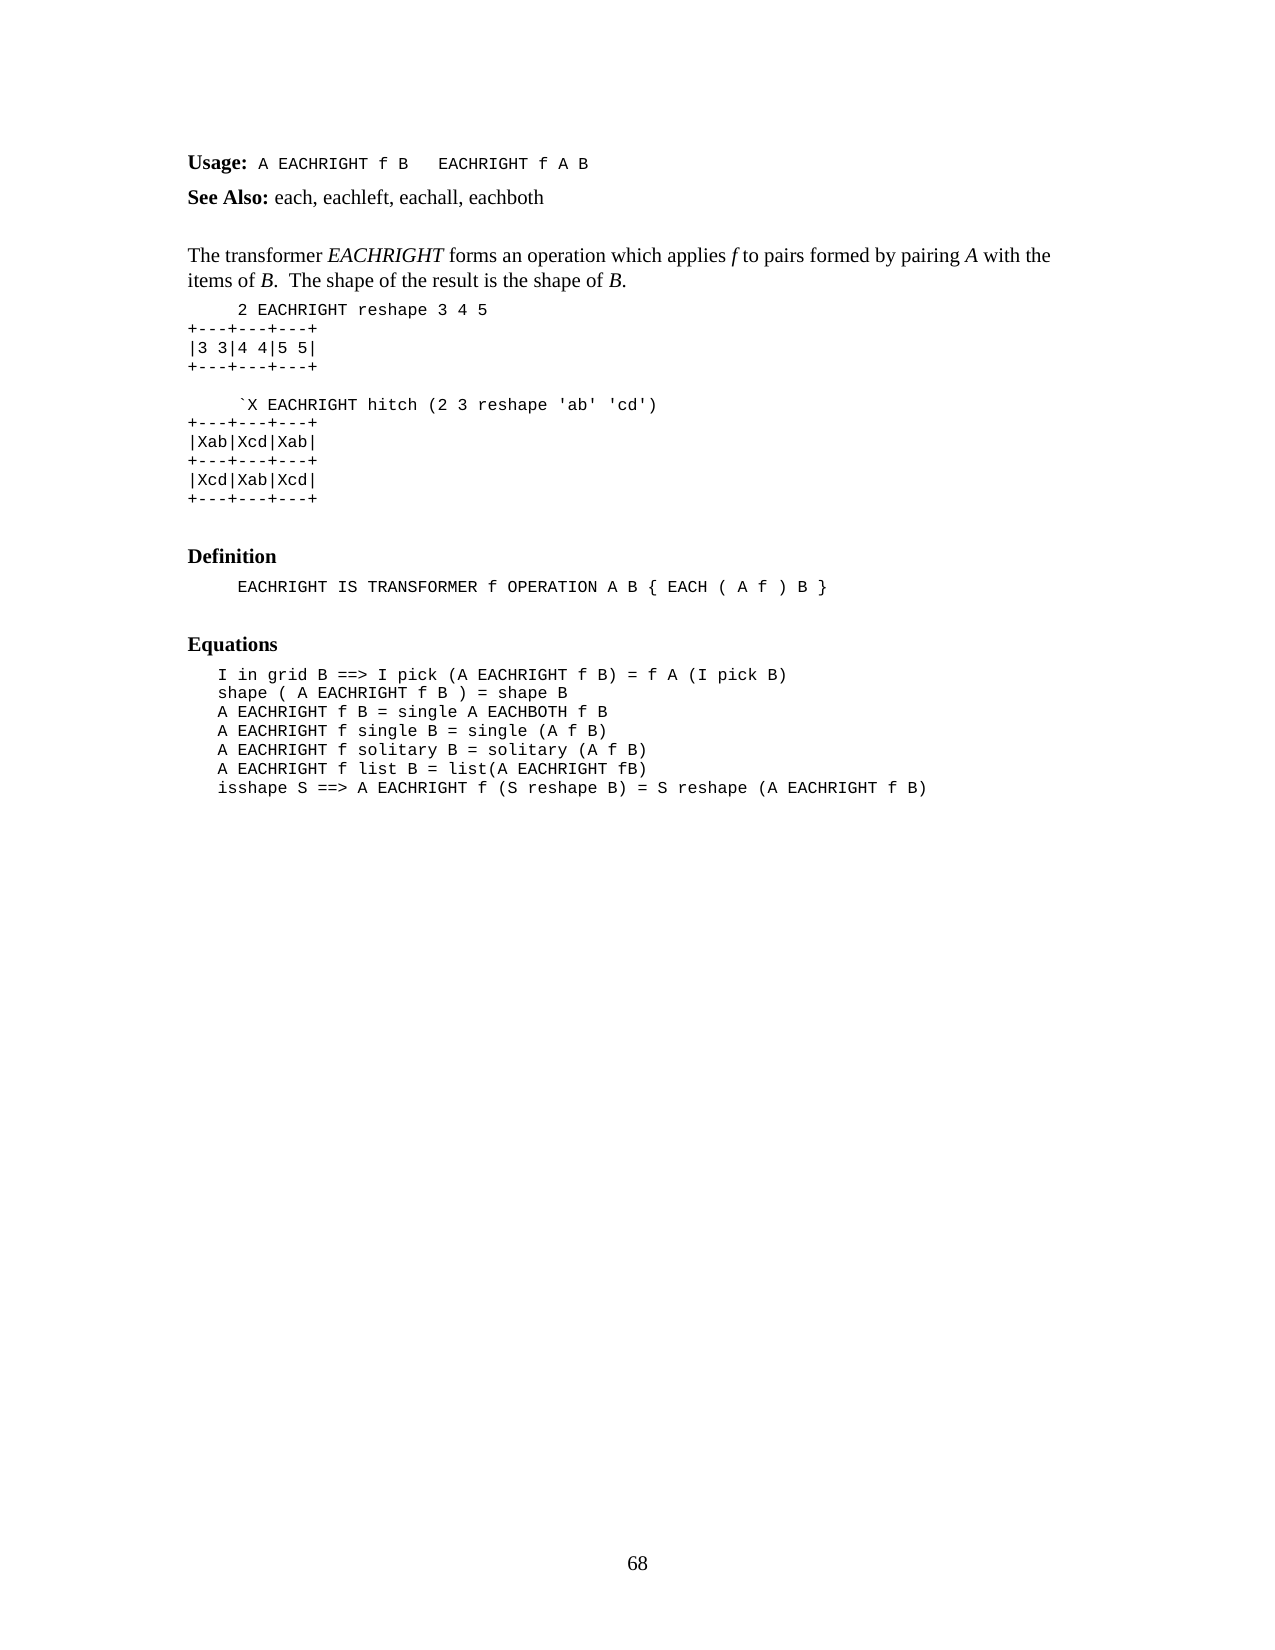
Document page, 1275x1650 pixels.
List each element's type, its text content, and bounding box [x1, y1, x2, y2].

text See Also: each, eachleft, eachall, eachboth [187, 185, 1087, 233]
text EACHRIGHT IS TRANSFORMER f OPERATION A B { EACH ( A f ) B } [187, 578, 1087, 621]
text The transformer EACHRIGHT forms an operation which applies f to pairs formed by pairing A with the items of B. The shape of the result is the shape of B. [187, 243, 1087, 292]
text Definition [187, 544, 1087, 568]
text Equations [187, 632, 1087, 656]
text Usage: A EACHRIGHT f B EACHRIGHT f A B [187, 150, 1087, 174]
text 2 EACHRIGHT reshape 3 4 5 +---+---+---+ |3 3|4 4|5 5| +---+---+---+ `X EACHRIGHT hitch (2 3 reshape 'ab' 'cd') +---+---+---+ |Xab|Xcd|Xab| +---+---+---+ |Xcd|Xab|Xcd| +---+---+---+ [187, 302, 1087, 533]
text I in grid B ==> I pick (A EACHRIGHT f B) = f A (I pick B) shape ( A EACHRIGHT f B ) = shape B A EACHRIGHT f B = single A EACHBOTH f B A EACHRIGHT f single B = single (A f B) A EACHRIGHT f solitary B = solitary (A f B) A EACHRIGHT f list B = list(A EACHRIGHT fB) isshape S ==> A EACHRIGHT f (S reshape B) = S reshape (A EACHRIGHT f B) [187, 666, 1087, 817]
